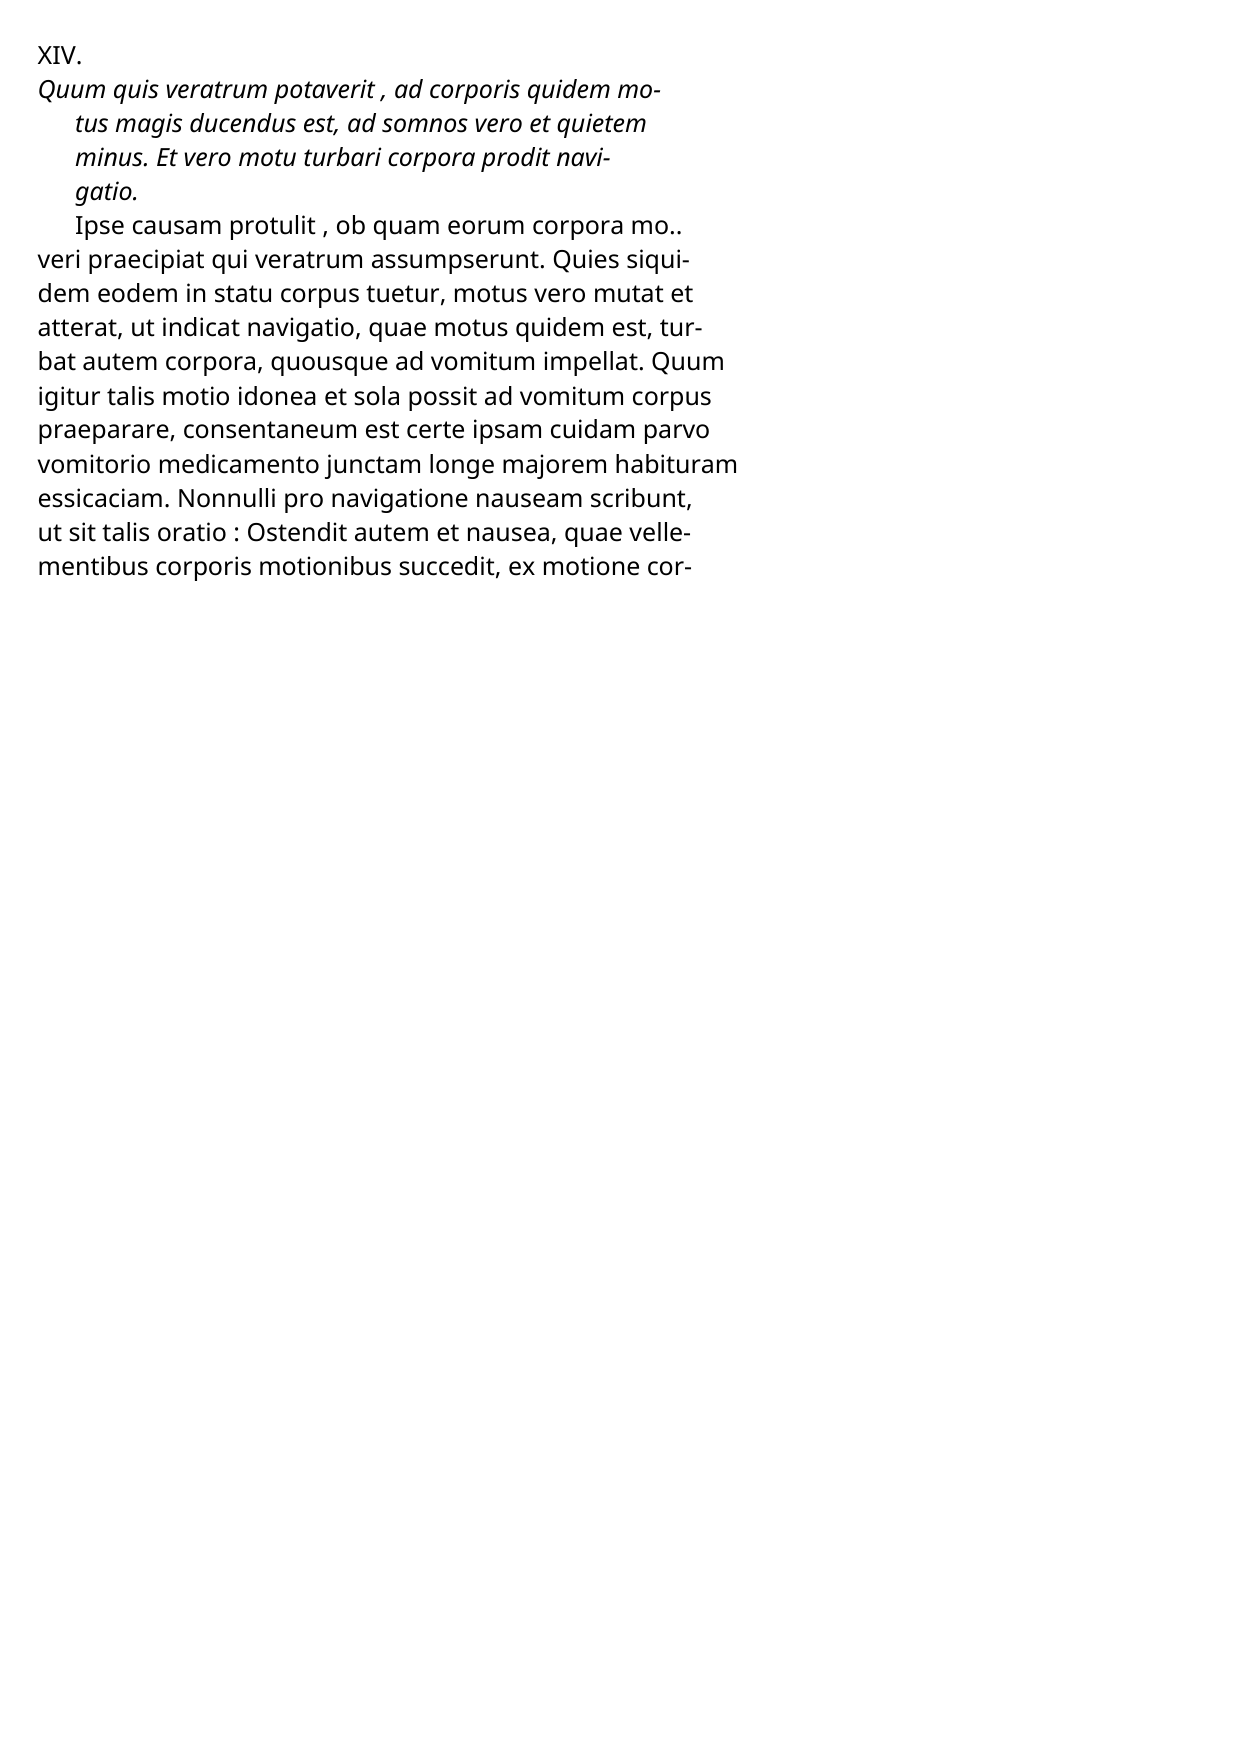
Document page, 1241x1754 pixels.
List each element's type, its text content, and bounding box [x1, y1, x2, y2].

subtitle XIV. [37, 37, 1203, 72]
text Quum quis veratrum potaverit , ad corporis quidem mo- tus magis ducendus est, ad somnos vero et quietem minus. Et vero motu turbari corpora prodit navi- gatio. [37, 72, 1203, 208]
text Ipse causam protulit , ob quam eorum corpora mo.. veri praecipiat qui veratrum assumpserunt. Quies siqui- dem eodem in statu corpus tuetur, motus vero mutat et atterat, ut indicat navigatio, quae motus quidem est, tur- bat autem corpora, quousque ad vomitum impellat. Quum igitur talis motio idonea et sola possit ad vomitum corpus praeparare, consentaneum est certe ipsam cuidam parvo vomitorio medicamento junctam longe majorem habituram essicaciam. Nonnulli pro navigatione nauseam scribunt, ut sit talis oratio : Ostendit autem et nausea, quae velle- mentibus corporis motionibus succedit, ex motione cor- [37, 208, 1203, 582]
